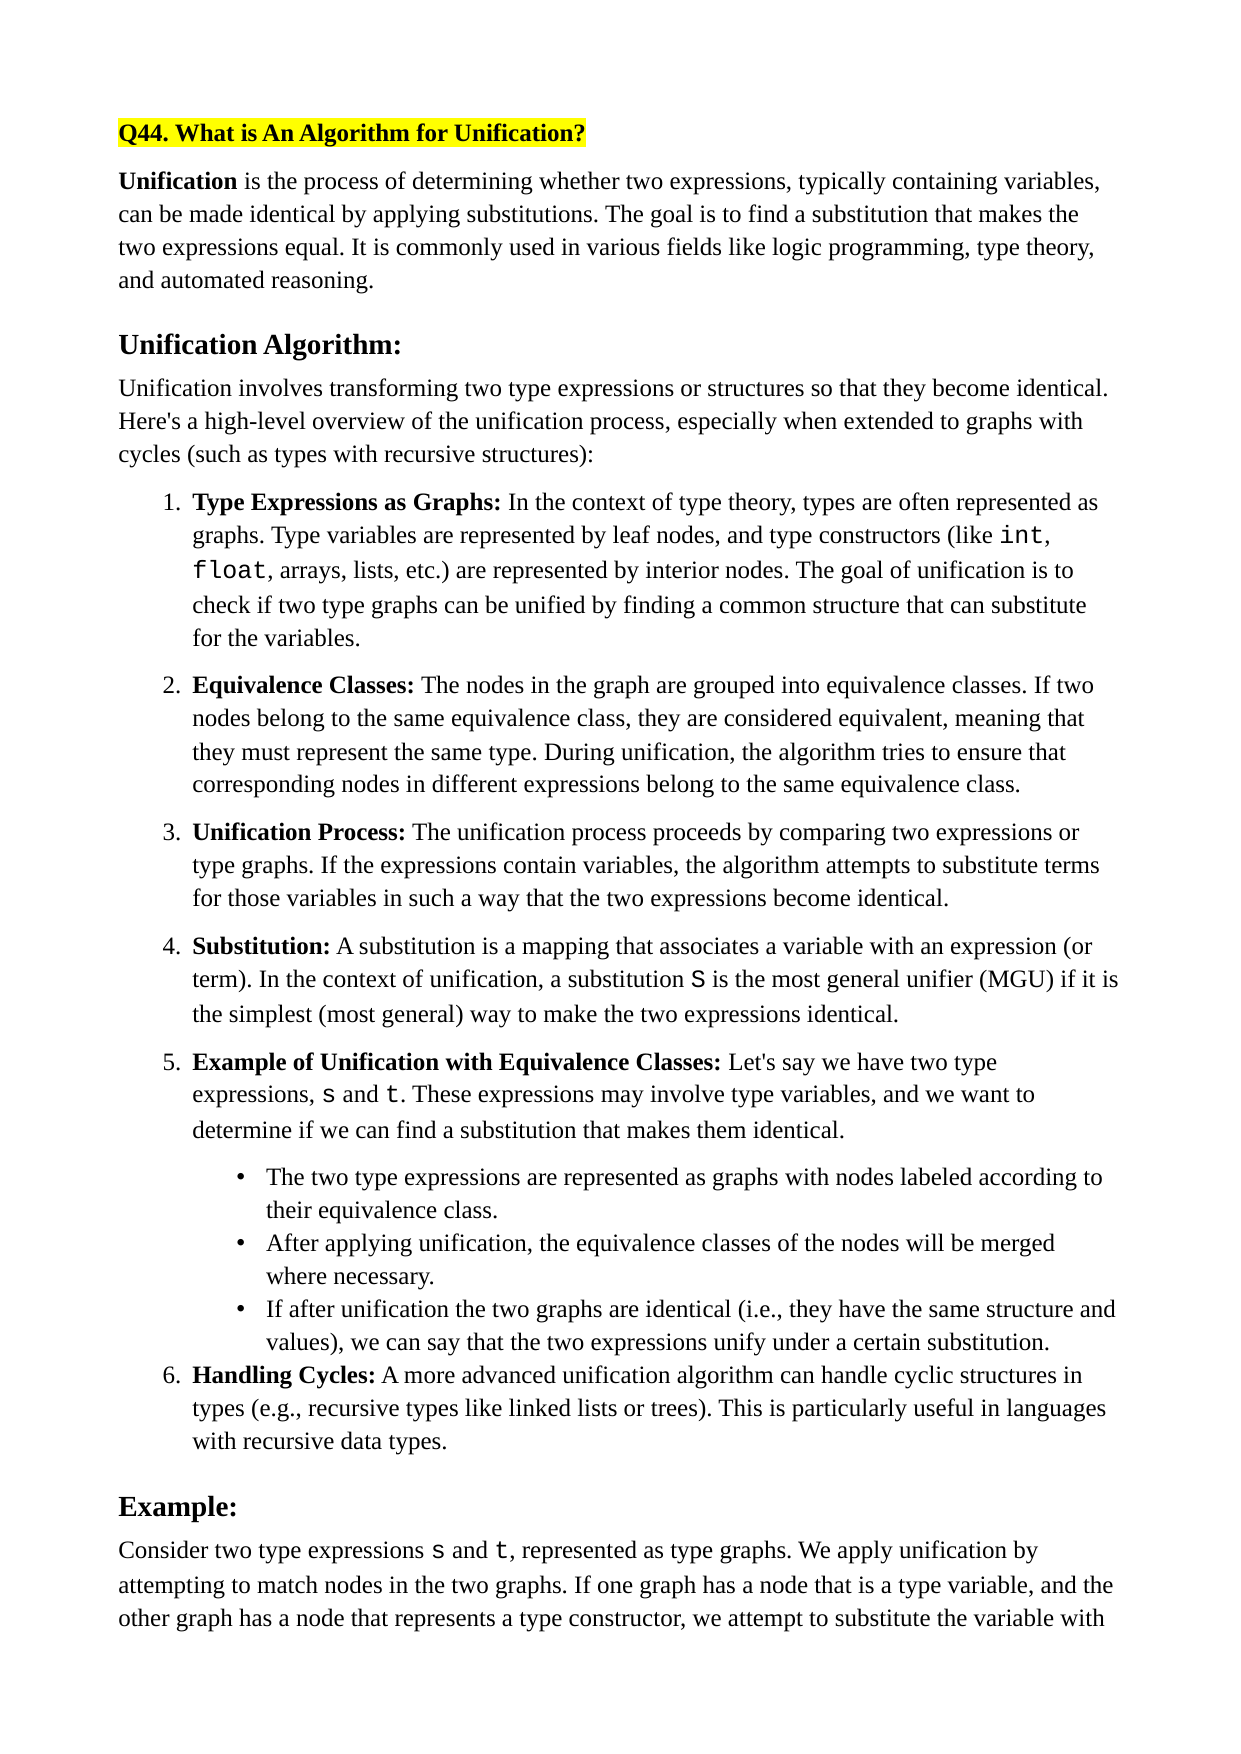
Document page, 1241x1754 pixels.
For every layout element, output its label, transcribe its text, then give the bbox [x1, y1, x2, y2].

list Unification Process: The unification process proceeds by comparing two expressions or type graphs. If the expressions contain variables, the algorithm attempts to substitute terms for those variables in such a way that the two expressions become identical. [162, 817, 1122, 912]
text Q44. What is An Algorithm for Unification? [118, 118, 1122, 147]
list Example of Unification with Equivalence Classes: Let's say we have two type expressions, s and t. These expressions may involve type variables, and we want to determine if we can find a substitution that makes them identical. [162, 1047, 1122, 1143]
list Type Expressions as Graphs: In the context of type theory, types are often represented as graphs. Type variables are represented by leaf nodes, and type constructors (like int, float, arrays, lists, etc.) are represented by interior nodes. The goal of unification is to check if two type graphs can be unified by finding a common structure that can substitute for the variables. [162, 487, 1122, 652]
list Substitution: A substitution is a mapping that associates a variable with an expression (or term). In the context of unification, a substitution S is the most general unifier (MGU) if it is the simplest (most general) way to make the two expressions identical. [162, 931, 1122, 1028]
list After applying unification, the equivalence classes of the nodes will be merged where necessary. [236, 1228, 1122, 1290]
text Unification is the process of determining whether two expressions, typically containing variables, can be made identical by applying substitutions. The goal is to find a substitution that makes the two expressions equal. It is commonly used in various fields like logic programming, type theory, and automated reasoning. [118, 166, 1122, 293]
subtitle Example: [118, 1489, 1122, 1522]
list If after unification the two graphs are identical (i.e., they have the same structure and values), we can say that the two expressions unify under a certain substitution. [236, 1294, 1122, 1356]
text Consider two type expressions s and t, represented as type graphs. We apply unification by attempting to match nodes in the two graphs. If one graph has a node that is a type variable, and the other graph has a node that represents a type constructor, we attempt to substitute the variable with [118, 1535, 1122, 1632]
list The two type expressions are represented as graphs with nodes labeled according to their equivalence class. [236, 1162, 1122, 1224]
text Unification involves transforming two type expressions or structures so that they become identical. Here's a high-level overview of the unification process, especially when extended to graphs with cycles (such as types with recursive structures): [118, 373, 1122, 468]
subtitle Unification Algorithm: [118, 327, 1122, 361]
list Equivalence Classes: The nodes in the graph are grouped into equivalence classes. If two nodes belong to the same equivalence class, they are considered equivalent, meaning that they must represent the same type. During unification, the algorithm tries to ensure that corresponding nodes in different expressions belong to the same equivalence class. [162, 671, 1122, 798]
list Handling Cycles: A more advanced unification algorithm can handle cyclic structures in types (e.g., recursive types like linked lists or trees). This is particularly useful in languages with recursive data types. [162, 1360, 1122, 1455]
